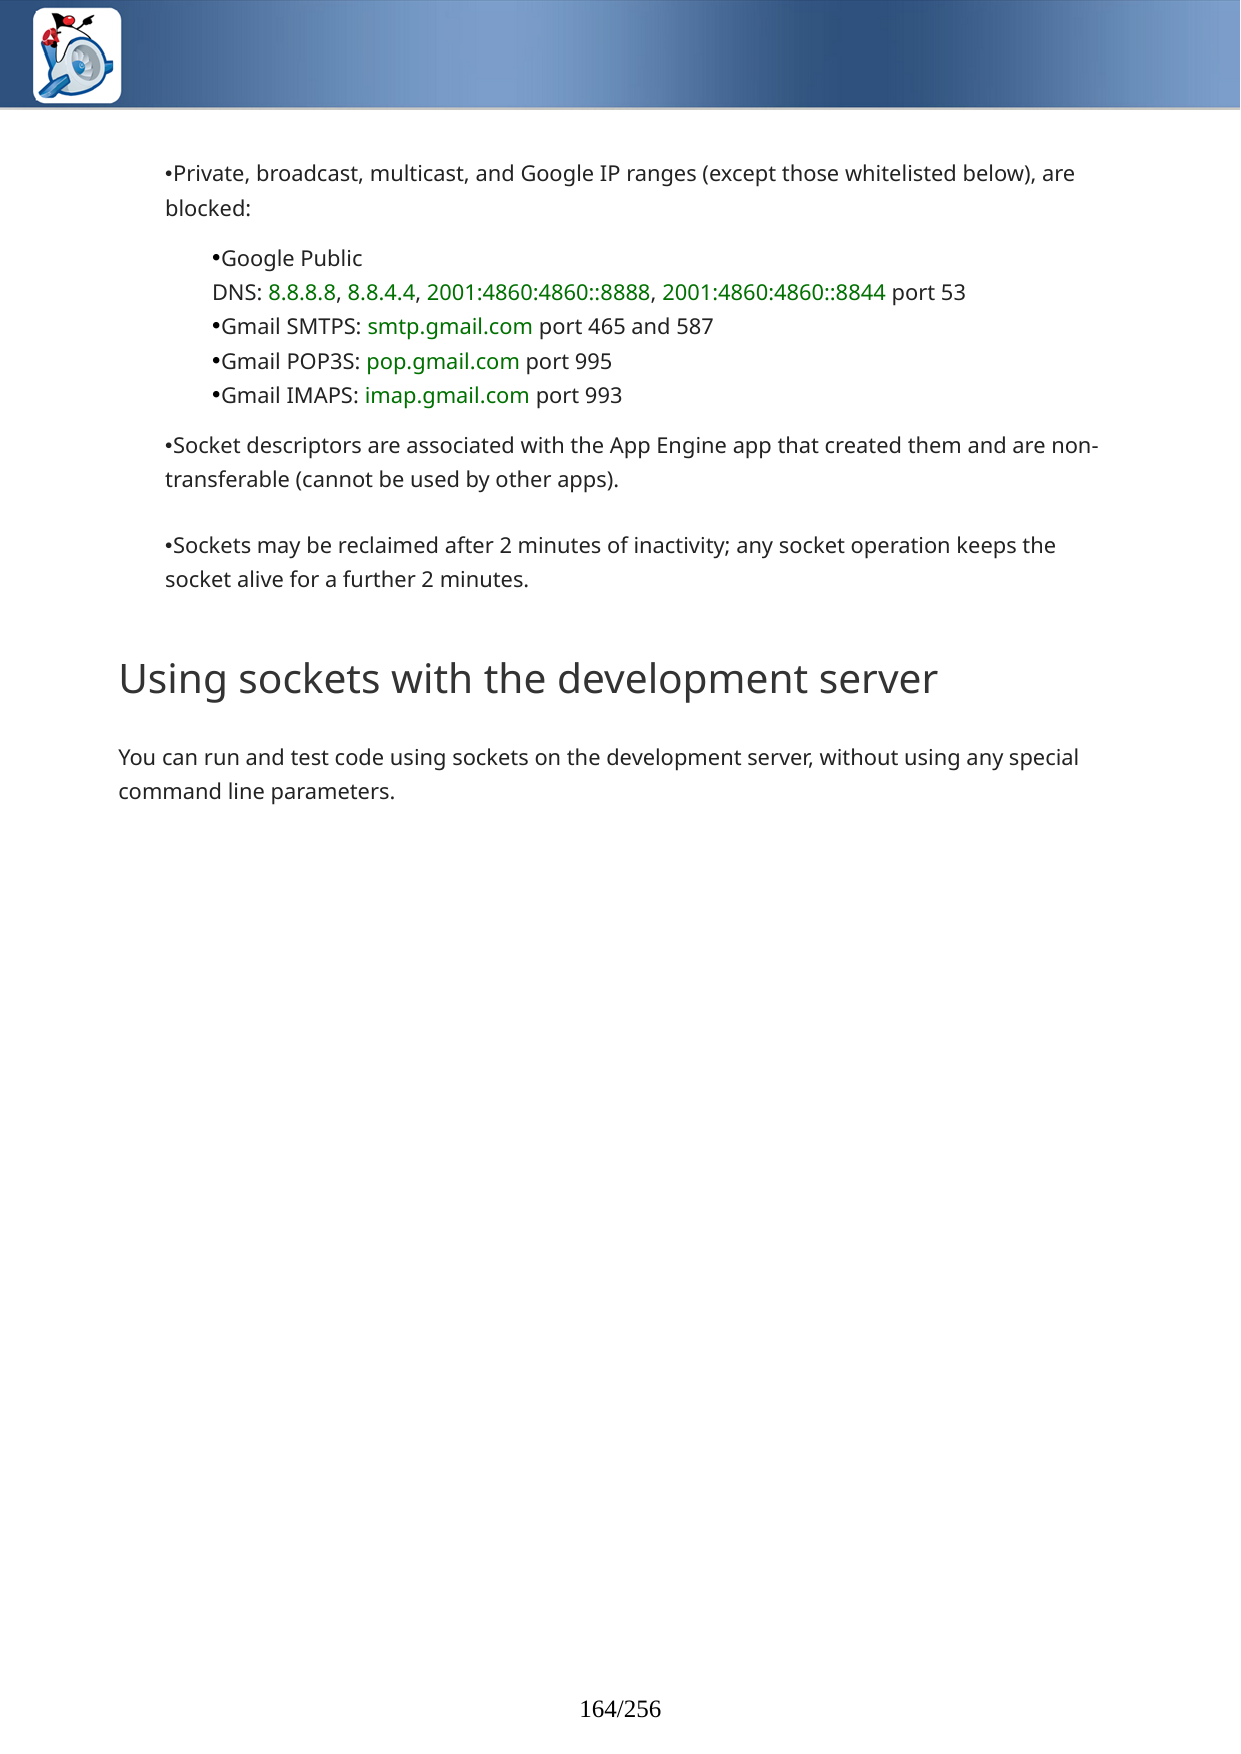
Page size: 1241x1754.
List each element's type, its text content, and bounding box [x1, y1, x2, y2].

list Gmail IMAPS: imap.gmail.com port 993 [118, 375, 1091, 410]
subtitle Using sockets with the development server [118, 650, 1122, 706]
list Gmail SMTPS: smtp.gmail.com port 465 and 587 [118, 307, 1091, 341]
list Sockets may be reclaimed after 2 minutes of inactivity; any socket operation keeps the socket alive for a further 2 minutes. [118, 525, 1106, 594]
text You can run and test code using sockets on the development server, without using any special command line parameters. [118, 737, 1122, 806]
picture [0, 0, 1241, 110]
list Gmail POP3S: pop.gmail.com port 995 [118, 341, 1091, 375]
list Private, broadcast, multicast, and Google IP ranges (except those whitelisted below), are blocked: [118, 153, 1106, 222]
list Google Public DNS: 8.8.8.8, 8.8.4.4, 2001:4860:4860::8888, 2001:4860:4860::8844 port 53 [118, 238, 1091, 307]
list Socket descriptors are associated with the App Engine app that created them and are non-transferable (cannot be used by other apps). [118, 425, 1106, 494]
